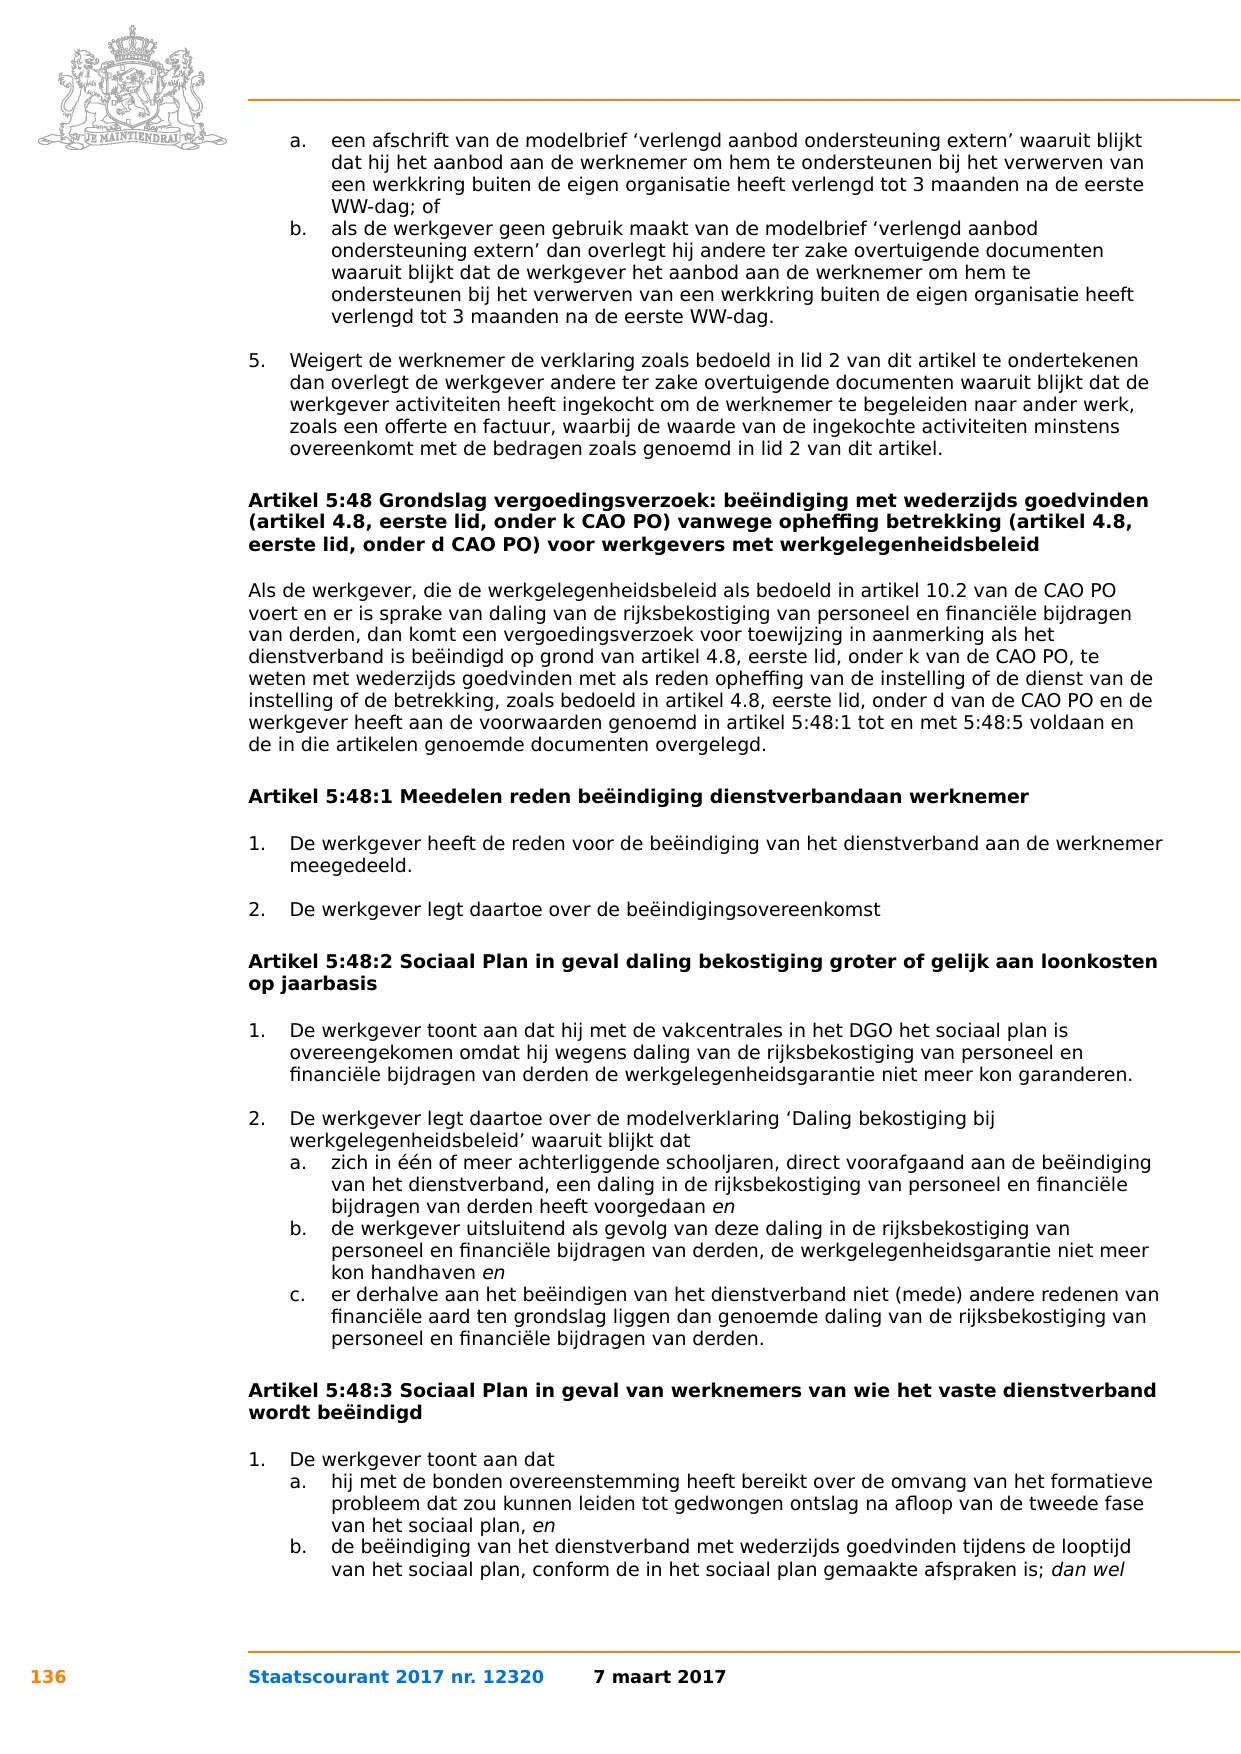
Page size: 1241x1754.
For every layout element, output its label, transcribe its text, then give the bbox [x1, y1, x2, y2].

text 1. De werkgever heeft de reden voor de beëindiging van het dienstverband aan de werknemer meegedeeld. [248, 833, 1163, 877]
text a. hij met de bonden overeenstemming heeft bereikt over de omvang van het formatieve probleem dat zou kunnen leiden tot gedwongen ontslag na afloop van de tweede fase van het sociaal plan, en [289, 1471, 1163, 1536]
text 2. De werkgever legt daartoe over de modelverklaring ‘Daling bekostiging bij werkgelegenheidsbeleid’ waaruit blijkt dat [248, 1108, 1163, 1152]
text 2. De werkgever legt daartoe over de beëindigingsovereenkomst [248, 899, 1163, 921]
text a. een afschrift van de modelbrief ‘verlengd aanbod ondersteuning extern’ waaruit blijkt dat hij het aanbod aan de werknemer om hem te ondersteunen bij het verwerven van een werkkring buiten de eigen organisatie heeft verlengd tot 3 maanden na de eerste WW-dag; of [289, 130, 1163, 218]
subtitle Artikel 5:48:2 Sociaal Plan in geval daling bekostiging groter of gelijk aan loonkosten op jaarbasis [248, 951, 1163, 995]
text a. zich in één of meer achterliggende schooljaren, direct voorafgaand aan de beëindiging van het dienstverband, een daling in de rijksbekostiging van personeel en financiële bijdragen van derden heeft voorgedaan en [289, 1152, 1163, 1218]
subtitle Artikel 5:48 Grondslag vergoedingsverzoek: beëindiging met wederzijds goedvinden (artikel 4.8, eerste lid, onder k CAO PO) vanwege opheffing betrekking (artikel 4.8, eerste lid, onder d CAO PO) voor werkgevers met werkgelegenheidsbeleid [248, 489, 1163, 555]
text c. er derhalve aan het beëindigen van het dienstverband niet (mede) andere redenen van financiële aard ten grondslag liggen dan genoemde daling van de rijksbekostiging van personeel en financiële bijdragen van derden. [289, 1284, 1163, 1349]
text b. de werkgever uitsluitend als gevolg van deze daling in de rijksbekostiging van personeel en financiële bijdragen van derden, de werkgelegenheidsgarantie niet meer kon handhaven en [289, 1218, 1163, 1284]
text 1. De werkgever toont aan dat hij met de vakcentrales in het DGO het sociaal plan is overeengekomen omdat hij wegens daling van de rijksbekostiging van personeel en financiële bijdragen van derden de werkgelegenheidsgarantie niet meer kon garanderen. [248, 1020, 1163, 1086]
text Als de werkgever, die de werkgelegenheidsbeleid als bedoeld in artikel 10.2 van de CAO PO voert en er is sprake van daling van de rijksbekostiging van personeel en financiële bijdragen van derden, dan komt een vergoedingsverzoek voor toewijzing in aanmerking als het dienstverband is beëindigd op grond van artikel 4.8, eerste lid, onder k van de CAO PO, te weten met wederzijds goedvinden met als reden opheffing van de instelling of de dienst van de instelling of de betrekking, zoals bedoeld in artikel 4.8, eerste lid, onder d van de CAO PO en de werkgever heeft aan de voorwaarden genoemd in artikel 5:48:1 tot en met 5:48:5 voldaan en de in die artikelen genoemde documenten overgelegd. [248, 580, 1163, 756]
subtitle Artikel 5:48:3 Sociaal Plan in geval van werknemers van wie het vaste dienstverband wordt beëindigd [248, 1379, 1163, 1423]
text b. de beëindiging van het dienstverband met wederzijds goedvinden tijdens de looptijd van het sociaal plan, conform de in het sociaal plan gemaakte afspraken is; dan wel [289, 1536, 1163, 1580]
text 5. Weigert de werknemer de verklaring zoals bedoeld in lid 2 van dit artikel te ondertekenen dan overlegt de werkgever andere ter zake overtuigende documenten waaruit blijkt dat de werkgever activiteiten heeft ingekocht om de werknemer te begeleiden naar ander werk, zoals een offerte en factuur, waarbij de waarde van de ingekochte activiteiten minstens overeenkomt met de bedragen zoals genoemd in lid 2 van dit artikel. [248, 349, 1163, 459]
text 1. De werkgever toont aan dat [248, 1448, 1163, 1471]
text b. als de werkgever geen gebruik maakt van de modelbrief ‘verlengd aanbod ondersteuning extern’ dan overlegt hij andere ter zake overtuigende documenten waaruit blijkt dat de werkgever het aanbod aan de werknemer om hem te ondersteunen bij het verwerven van een werkkring buiten de eigen organisatie heeft verlengd tot 3 maanden na de eerste WW-dag. [289, 218, 1163, 328]
subtitle Artikel 5:48:1 Meedelen reden beëindiging dienstverbandaan werknemer [248, 786, 1163, 808]
picture [38, 25, 227, 150]
